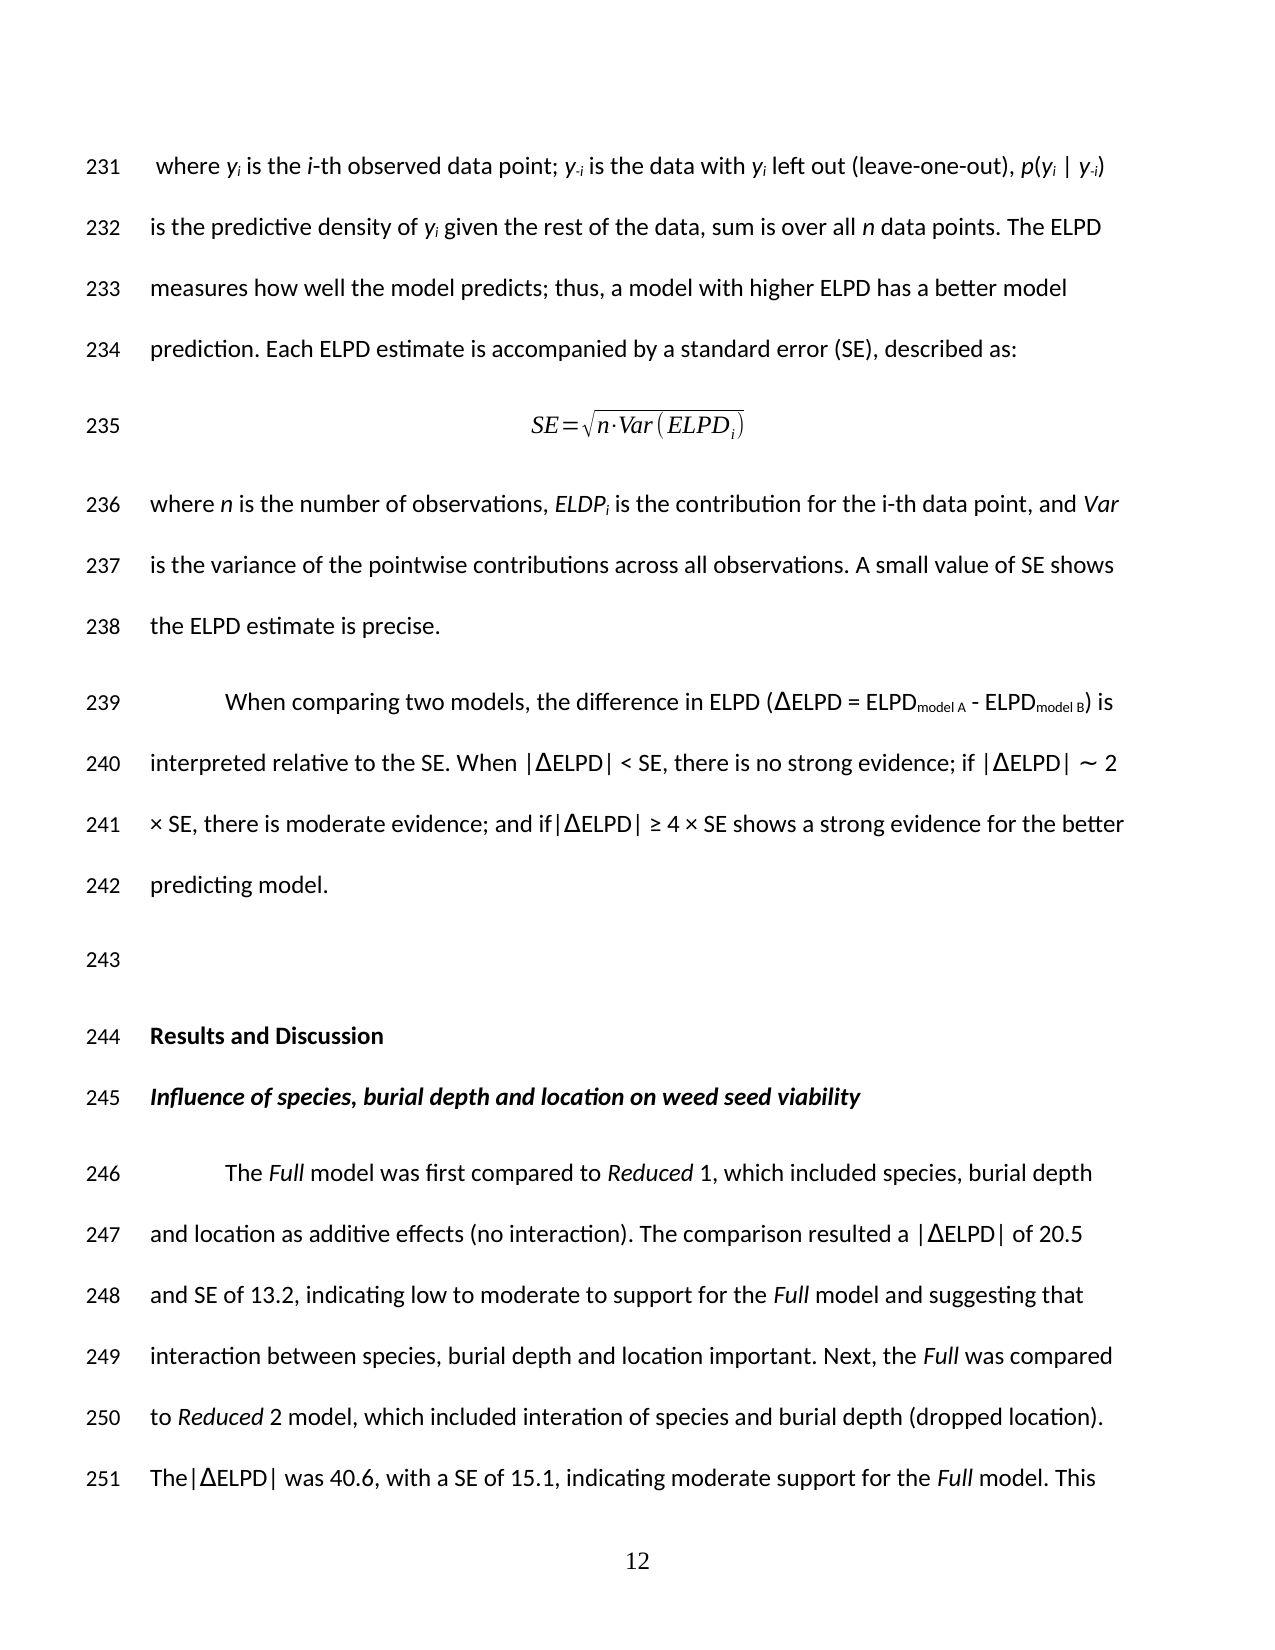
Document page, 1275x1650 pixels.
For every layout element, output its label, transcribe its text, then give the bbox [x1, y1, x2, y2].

text Influence of species, burial depth and location on weed seed viability [150, 1081, 1125, 1112]
text where n is the number of observations, ELDPi is the contribution for the i-th data point, and Var is the variance of the pointwise contributions across all observations. A small value of SE shows the ELPD estimate is precise. [150, 488, 1125, 641]
text The Full model was first compared to Reduced 1, which included species, burial depth and location as additive effects (no interaction). The comparison resulted a |ΔELPD| of 20.5 and SE of 13.2, indicating low to moderate to support for the Full model and suggesting that interaction between species, burial depth and location important. Next, the Full was compared to Reduced 2 model, which included interation of species and burial depth (dropped location). The|ΔELPD| was 40.6, with a SE of 15.1, indicating moderate support for the Full model. This [150, 1157, 1125, 1493]
text where yi is the i-th observed data point; y-i is the data with yi left out (leave-one-out), p(yi | y-i) is the predictive density of yi given the rest of the data, sum is over all n data points. The ELPD measures how well the model predicts; thus, a model with higher ELPD has a better model prediction. Each ELPD estimate is accompanied by a standard error (SE), described as: [150, 150, 1125, 364]
text When comparing two models, the difference in ELPD (ΔELPD = ELPDmodel A - ELPDmodel B) is interpreted relative to the SE. When |ΔELPD| < SE, there is no strong evidence; if |ΔELPD| ~ 2 × SE, there is moderate evidence; and if|ΔELPD| ≥ 4 × SE shows a strong evidence for the better predicting model. [150, 686, 1125, 899]
subtitle Results and Discussion [150, 1020, 1125, 1051]
